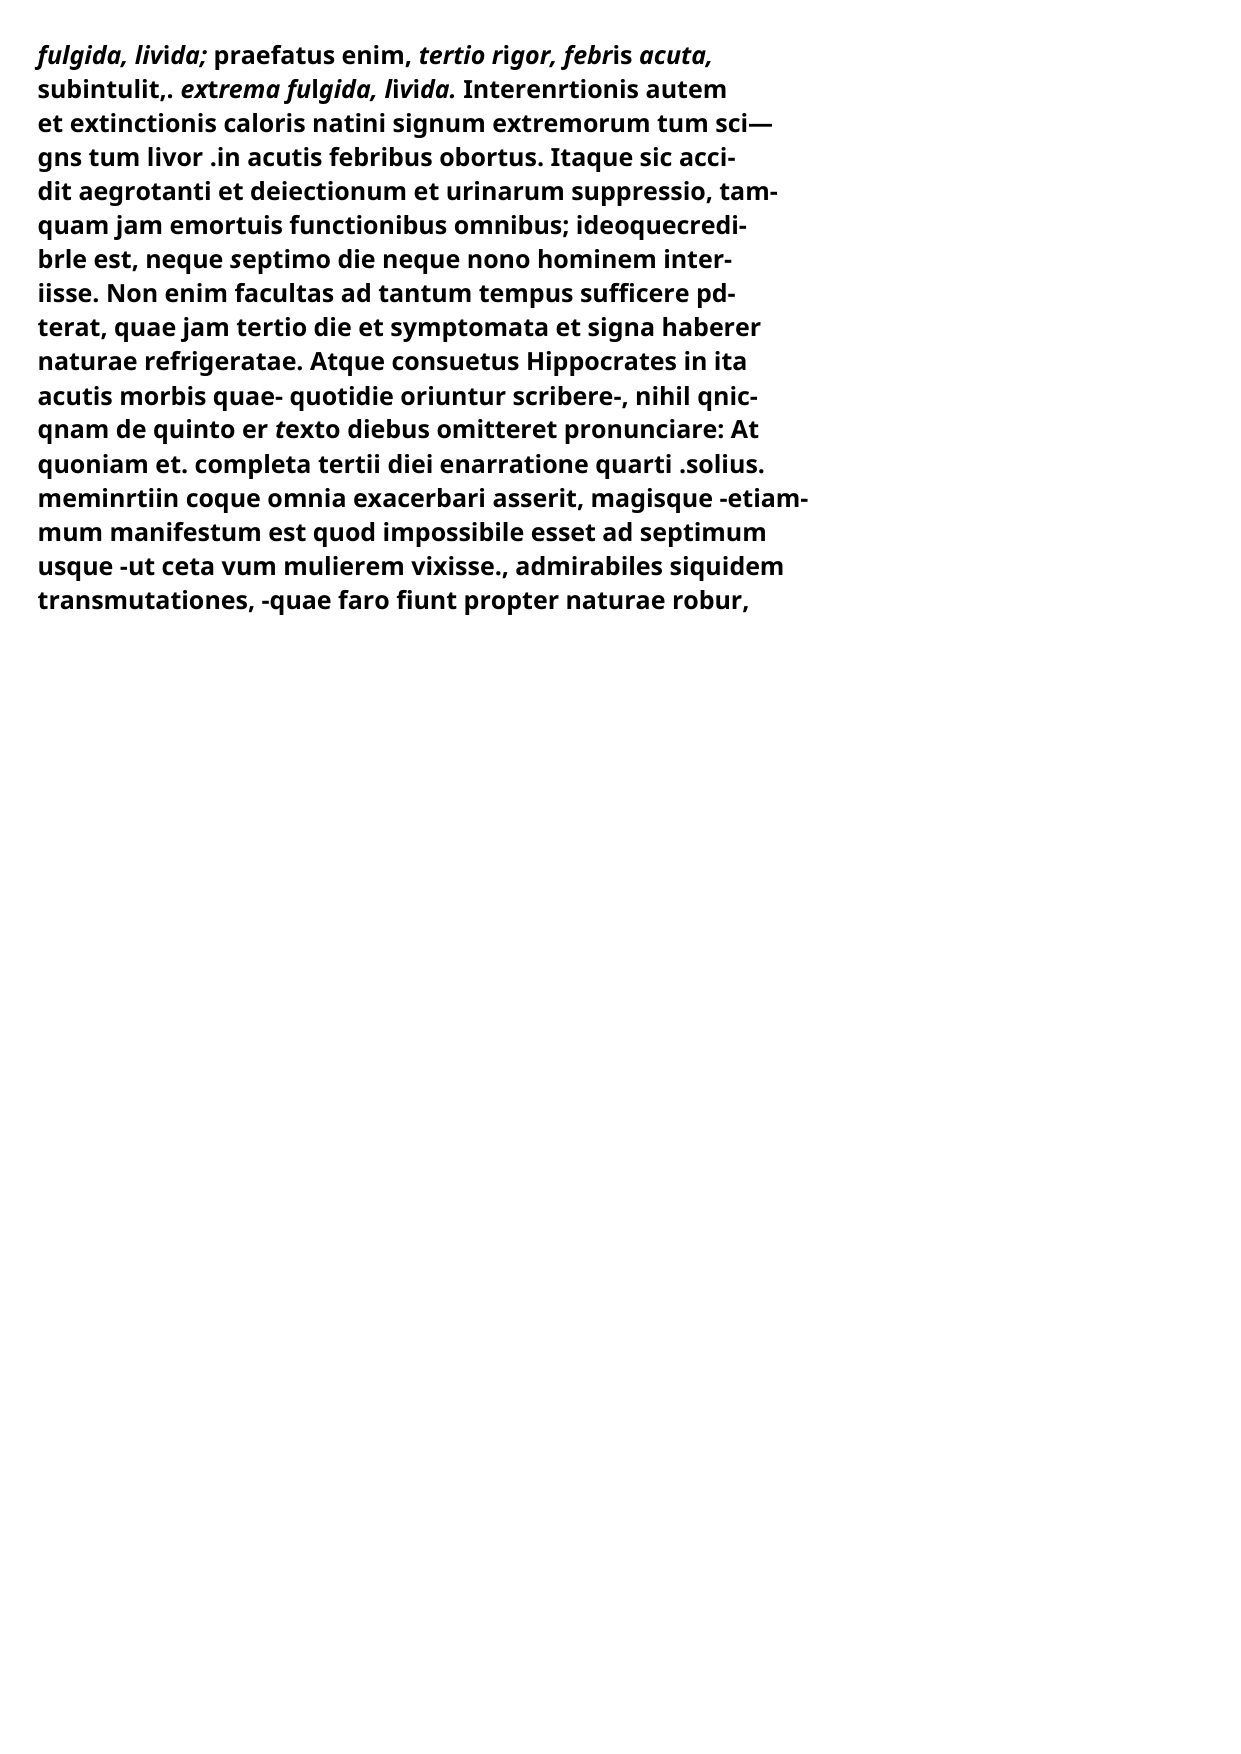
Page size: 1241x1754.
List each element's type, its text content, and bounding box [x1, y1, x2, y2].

text fulgida, livida; praefatus enim, tertio rigor, febris acuta, subintulit,. extrema fulgida, livida. Interenrtionis autem et extinctionis caloris natini signum extremorum tum sci— gns tum livor .in acutis febribus obortus. Itaque sic acci- dit aegrotanti et deiectionum et urinarum suppressio, tam- quam jam emortuis functionibus omnibus; ideoquecredi- brle est, neque septimo die neque nono hominem inter- iisse. Non enim facultas ad tantum tempus sufficere pd- terat, quae jam tertio die et symptomata et signa haberer naturae refrigeratae. Atque consuetus Hippocrates in ita acutis morbis quae- quotidie oriuntur scribere-, nihil qnic- qnam de quinto er texto diebus omitteret pronunciare: At quoniam et. completa tertii diei enarratione quarti .solius. meminrtiin coque omnia exacerbari asserit, magisque -etiam- mum manifestum est quod impossibile esset ad septimum usque -ut ceta vum mulierem vixisse., admirabiles siquidem transmutationes, -quae faro fiunt propter naturae robur, [37, 37, 1203, 617]
